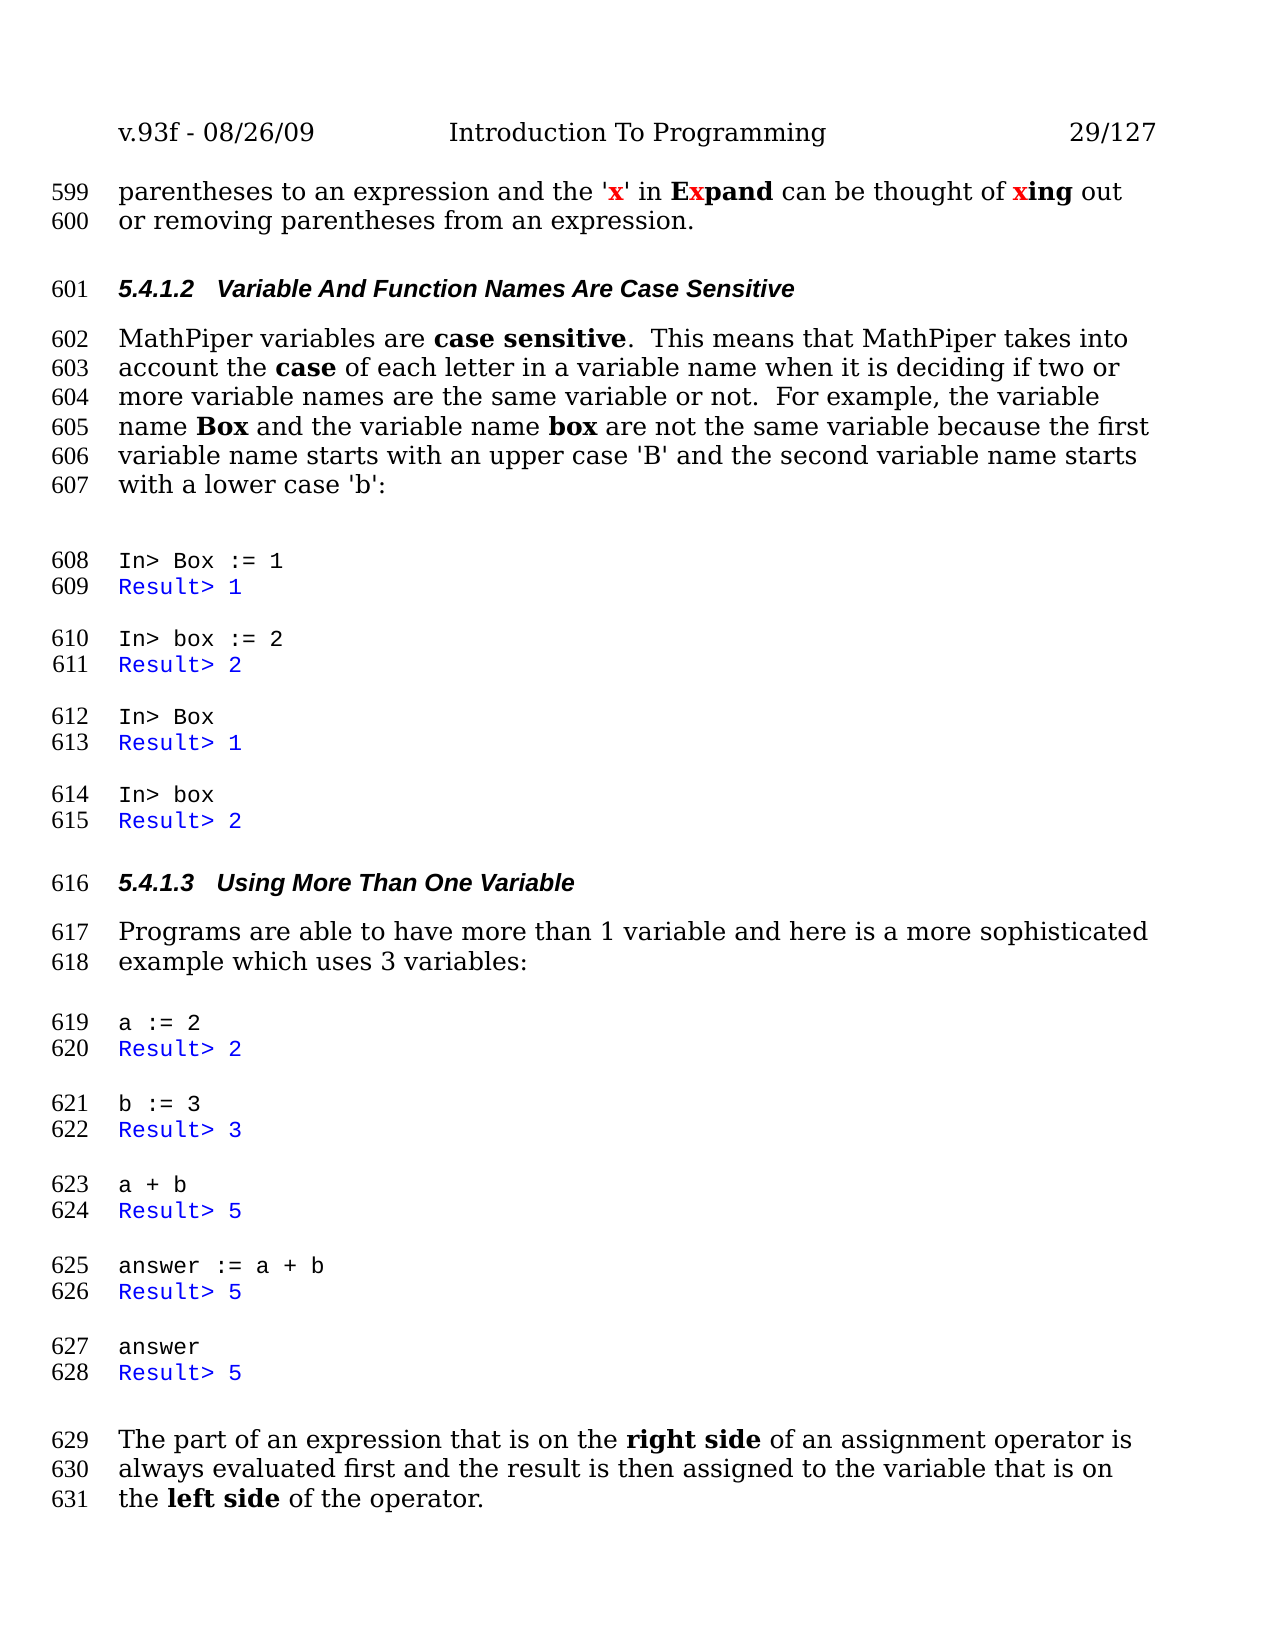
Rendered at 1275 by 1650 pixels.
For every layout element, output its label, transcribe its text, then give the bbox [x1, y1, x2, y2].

text b := 3 [118, 1092, 1157, 1118]
text answer := a + b [118, 1254, 1157, 1280]
text In> Box := 1 [118, 550, 1157, 576]
text Result> 2 [118, 809, 1157, 835]
text MathPiper variables are case sensitive. This means that MathPiper takes into account the case of each letter in a variable name when it is deciding if two or more variable names are the same variable or not. For example, the variable name Box and the variable name box are not the same variable because the first variable name starts with an upper case 'B' and the second variable name starts with a lower case 'b': [118, 324, 1157, 499]
text Result> 3 [118, 1118, 1157, 1144]
text a + b [118, 1173, 1157, 1199]
text In> box := 2 [118, 627, 1157, 653]
text Result> 1 [118, 731, 1157, 757]
subtitle Variable And Function Names Are Case Sensitive [118, 274, 1157, 303]
text The part of an expression that is on the right side of an assignment operator is always evaluated first and the result is then assigned to the variable that is on the left side of the operator. [118, 1425, 1157, 1513]
text Programs are able to have more than 1 variable and here is a more sophisticated example which uses 3 variables: [118, 917, 1157, 976]
text Result> 5 [118, 1361, 1157, 1387]
text a := 2 [118, 1011, 1157, 1037]
text Result> 1 [118, 576, 1157, 602]
text Result> 5 [118, 1199, 1157, 1225]
subtitle Using More Than One Variable [118, 868, 1157, 897]
text parentheses to an expression and the 'x' in Expand can be thought of xing out or removing parentheses from an expression. [118, 177, 1157, 235]
text In> Box [118, 705, 1157, 731]
text answer [118, 1335, 1157, 1361]
text Result> 2 [118, 1037, 1157, 1063]
text Result> 2 [118, 653, 1157, 679]
text Result> 5 [118, 1280, 1157, 1306]
text In> box [118, 783, 1157, 809]
